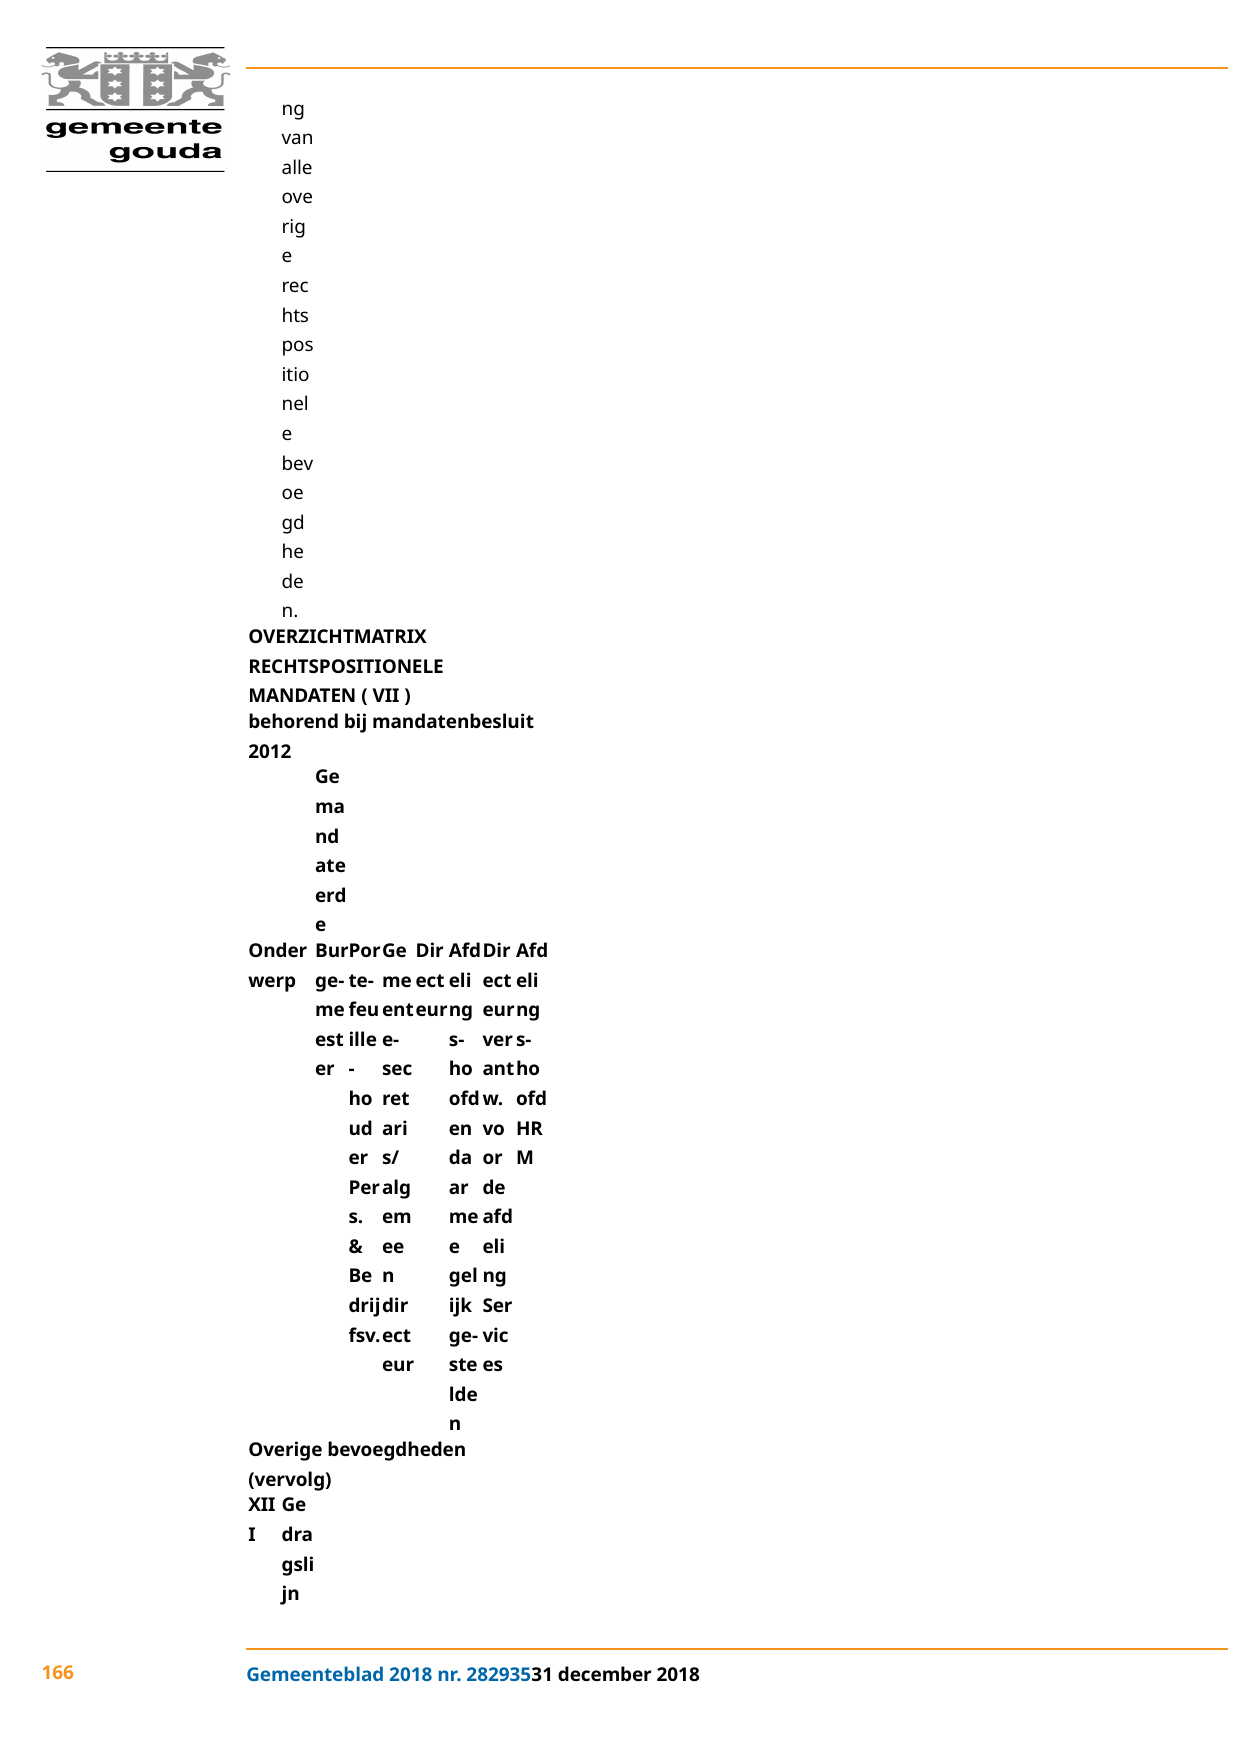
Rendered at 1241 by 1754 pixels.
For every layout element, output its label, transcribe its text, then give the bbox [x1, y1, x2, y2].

table_cell Onderwerp [248, 937, 315, 1436]
table_cell [415, 764, 449, 937]
table_cell Gedragslijn [281, 1492, 315, 1606]
picture [41, 47, 231, 172]
table_cell [315, 95, 348, 623]
table_cell [382, 764, 415, 937]
table_cell [449, 1492, 482, 1606]
table_cell [281, 764, 315, 937]
table_cell [248, 95, 281, 623]
table_cell Afdelings- hoofd en daarmee gelijkge- stelden [449, 937, 482, 1436]
table_cell [482, 764, 516, 937]
table_cell behorend bij mandatenbesluit 2012 [248, 708, 549, 764]
table_cell [315, 1492, 348, 1606]
table_cell [482, 95, 516, 623]
table_cell [382, 95, 415, 623]
table_cell [348, 95, 382, 623]
table_cell Burge- meester [315, 937, 348, 1436]
table_cell [415, 1492, 449, 1606]
table_cell [348, 1492, 382, 1606]
table_cell Directeur verantw. voor de afdeling Services [482, 937, 516, 1436]
table_cell [382, 1492, 415, 1606]
table_cell Overige bevoegdheden (vervolg) [248, 1436, 549, 1492]
table_cell Afdelings- hoofd HRM [516, 937, 549, 1436]
table_cell [348, 764, 382, 937]
table_cell XIII [248, 1492, 281, 1606]
table_cell Gemeente- secretaris/ algemeen directeur [382, 937, 415, 1436]
table_cell Porte- feuille- houder Pers. & Bedrijfsv. [348, 937, 382, 1436]
table_cell [516, 95, 549, 623]
table_cell Directeur [415, 937, 449, 1436]
table_cell [248, 764, 281, 937]
table_cell [449, 764, 482, 937]
table_cell [482, 1492, 516, 1606]
table_cell [449, 95, 482, 623]
table_cell ng van alle overige rechtspositionele bevoegdheden. [281, 95, 315, 623]
table_cell OVERZICHTMATRIX RECHTSPOSITIONELE MANDATEN ( VII ) [248, 624, 549, 708]
table_cell [516, 764, 549, 937]
table_cell [516, 1492, 549, 1606]
table_cell Gemandateerde [315, 764, 348, 937]
table_cell [415, 95, 449, 623]
